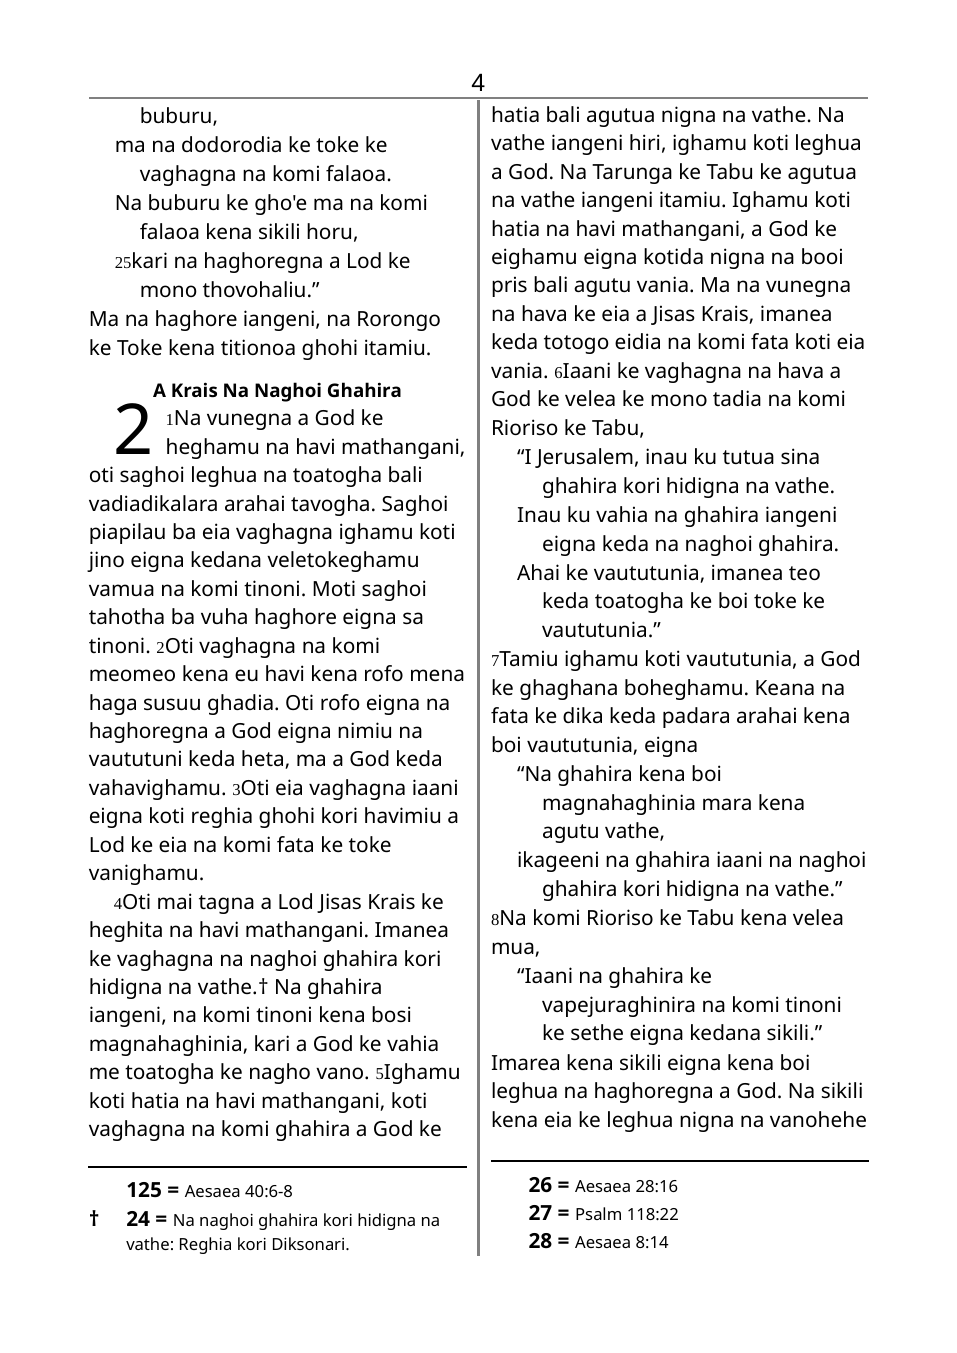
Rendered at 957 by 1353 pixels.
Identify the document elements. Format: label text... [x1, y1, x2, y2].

text “Na ghahira kena boi magnahaghinia mara kena agutu vathe, [517, 759, 867, 844]
text A Krais Na Naghoi Ghahira [88, 378, 466, 403]
text 4Oti mai tagna a Lod Jisas Krais ke heghita na havi mathangani. Imanea ke vaghagna na naghoi ghahira kori hidigna na vathe. Na ghahira iangeni, na komi tinoni kena bosi magnahaghinia, kari a God ke vahia me toatogha ke nagho vano. 5Ighamu koti hatia na havi mathangani, koti vaghagna na komi ghahira a God ke [88, 887, 466, 1143]
text Ahai ke vaututunia, imanea teo keda toatogha ke boi toke ke vaututunia.” [517, 557, 867, 643]
text 125 = Aesaea 40:6-8 [88, 1175, 466, 1204]
text Imarea kena sikili eigna kena boi leghua na haghoregna a God. Na sikili kena eia ke leghua nigna na vanohehe [491, 1048, 868, 1133]
text 24 = Na naghoi ghahira kori hidigna na vathe: Reghia kori Diksonari. [88, 1204, 466, 1255]
text 26 = Aesaea 28:16 [491, 1170, 868, 1198]
text Ma na haghore iangeni, na Rorongo ke Toke kena titionoa ghohi itamiu. [88, 304, 466, 361]
text ma na dodorodia ke toke ke vaghagna na komi falaoa. [115, 129, 465, 187]
text Inau ku vahia na ghahira iangeni eigna keda na naghoi ghahira. [517, 499, 867, 557]
text Na buburu ke gho'e ma na komi falaoa kena sikili horu, [115, 187, 465, 245]
text 21Na vunegna a God ke heghamu na havi mathangani, oti saghoi leghua na toatogha bali vadiadikalara arahai tavogha. Saghoi piapilau ba eia vaghagna ighamu koti jino eigna kedana veletokeghamu vamua na komi tinoni. Moti saghoi tahotha ba vuha haghore eigna sa tinoni. 2Oti vaghagna na komi meomeo kena eu havi kena rofo mena haga susuu ghadia. Oti rofo eigna na haghoregna a God eigna nimiu na vaututuni keda heta, ma a God keda vahavighamu. 3Oti eia vaghagna iaani eigna koti reghia ghohi kori havimiu a Lod ke eia na komi fata ke toke vanighamu. [88, 403, 466, 887]
text 7Tamiu ighamu koti vaututunia, a God ke ghaghana boheghamu. Keana na fata ke dika keda padara arahai kena boi vaututunia, eigna [491, 644, 868, 758]
text 28 = Aesaea 8:14 [491, 1227, 868, 1255]
text 8Na komi Rioriso ke Tabu kena velea mua, [491, 903, 868, 960]
text 27 = Psalm 118:22 [491, 1198, 868, 1227]
text hatia bali agutua nigna na vathe. Na vathe iangeni hiri, ighamu koti leghua a God. Na Tarunga ke Tabu ke agutua na vathe iangeni itamiu. Ighamu koti hatia na havi mathangani, a God ke eighamu eigna kotida nigna na booi pris bali agutu vania. Ma na vunegna na hava ke eia a Jisas Krais, imanea keda totogo eidia na komi fata koti eia vania. 6Iaani ke vaghagna na hava a God ke velea ke mono tadia na komi Rioriso ke Tabu, [491, 100, 868, 441]
text 25kari na haghoregna a Lod ke mono thovohaliu.” [115, 245, 465, 303]
text buburu, [115, 101, 465, 129]
text ikageeni na ghahira iaani na naghoi ghahira kori hidigna na vathe.” [517, 844, 867, 902]
text “I Jerusalem, inau ku tutua sina ghahira kori hidigna na vathe. [517, 442, 867, 499]
text “Iaani na ghahira ke vapejuraghinira na komi tinoni ke sethe eigna kedana sikili.” [517, 961, 867, 1047]
